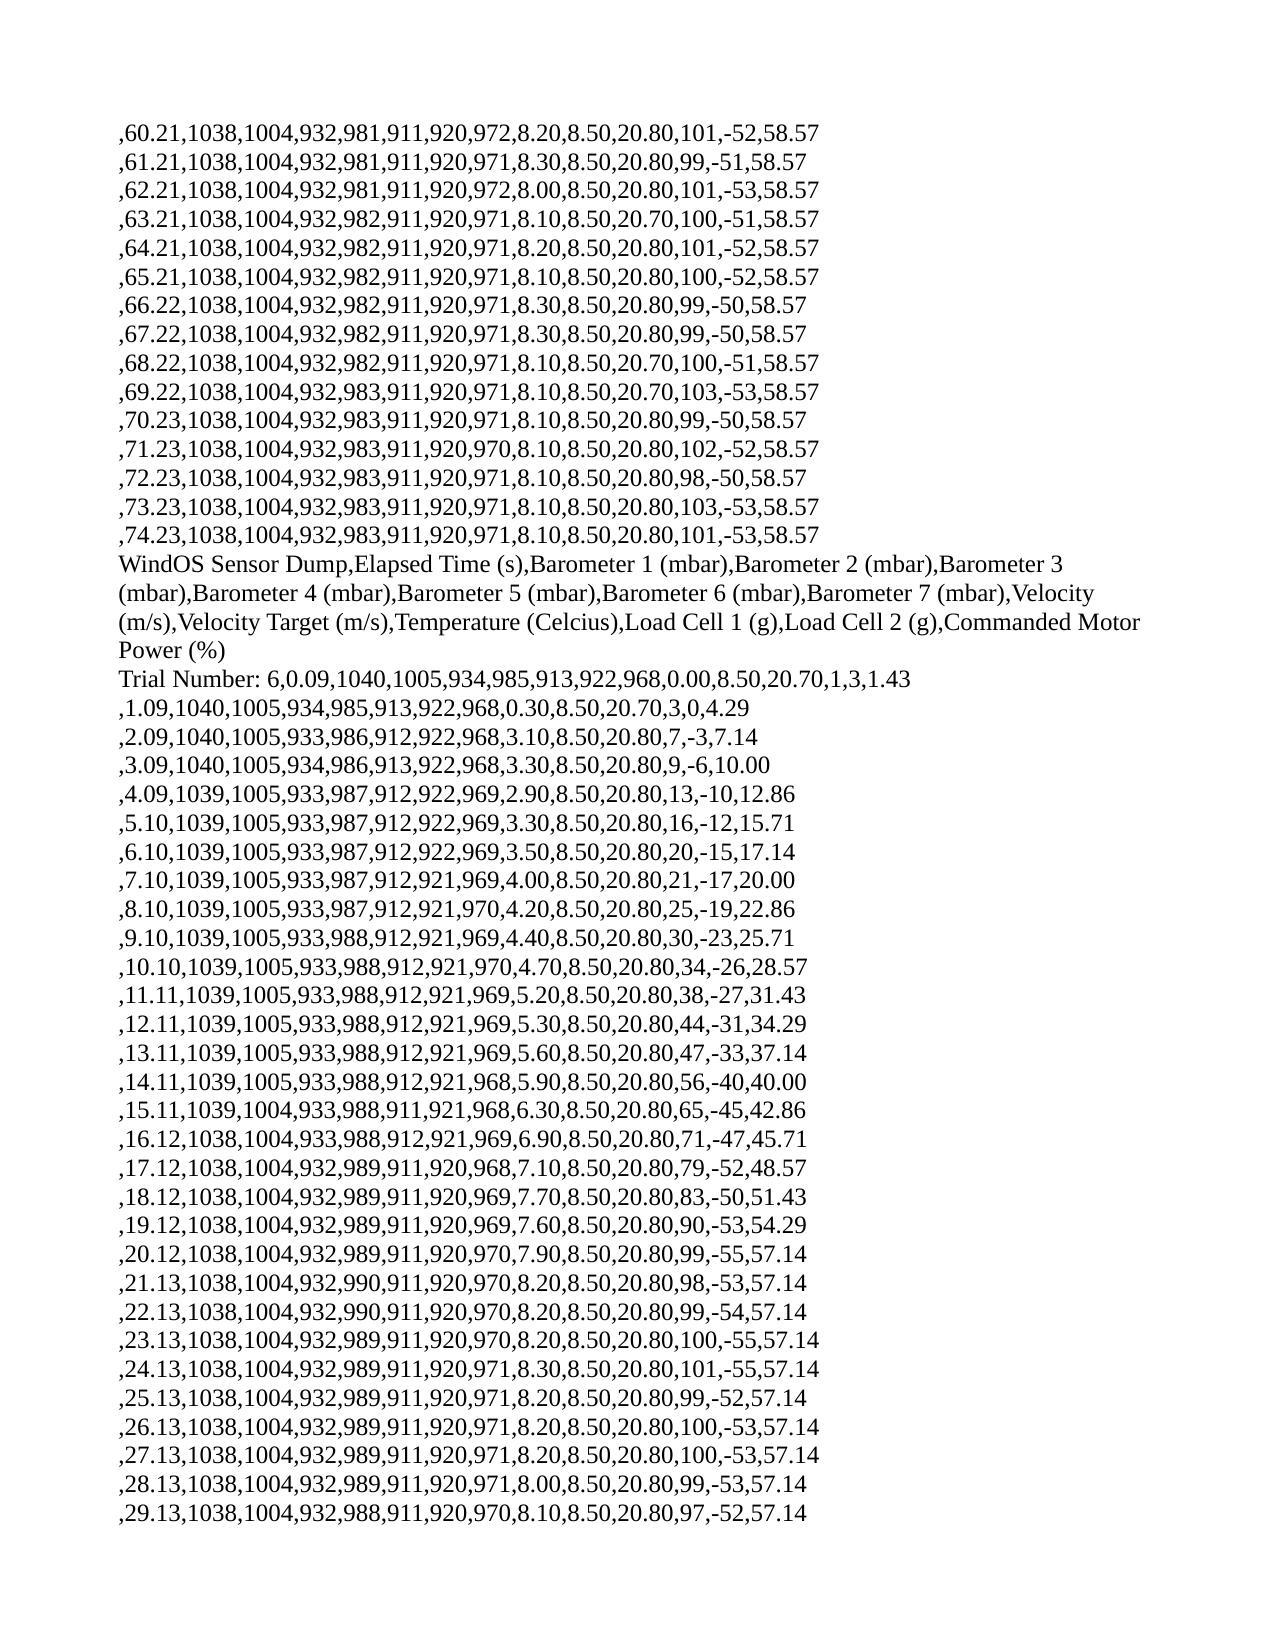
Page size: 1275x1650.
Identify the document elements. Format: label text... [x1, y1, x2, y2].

text ,20.12,1038,1004,932,989,911,920,970,7.90,8.50,20.80,99,-55,57.14 [118, 1239, 1157, 1268]
text ,15.11,1039,1004,933,988,911,921,968,6.30,8.50,20.80,65,-45,42.86 [118, 1096, 1157, 1124]
text ,12.11,1039,1005,933,988,912,921,969,5.30,8.50,20.80,44,-31,34.29 [118, 1009, 1157, 1038]
text ,68.22,1038,1004,932,982,911,920,971,8.10,8.50,20.70,100,-51,58.57 [118, 348, 1157, 377]
text ,2.09,1040,1005,933,986,912,922,968,3.10,8.50,20.80,7,-3,7.14 [118, 722, 1157, 751]
text ,61.21,1038,1004,932,981,911,920,971,8.30,8.50,20.80,99,-51,58.57 [118, 147, 1157, 176]
text ,74.23,1038,1004,932,983,911,920,971,8.10,8.50,20.80,101,-53,58.57 [118, 521, 1157, 549]
text ,63.21,1038,1004,932,982,911,920,971,8.10,8.50,20.70,100,-51,58.57 [118, 204, 1157, 233]
text ,16.12,1038,1004,933,988,912,921,969,6.90,8.50,20.80,71,-47,45.71 [118, 1124, 1157, 1153]
text WindOS Sensor Dump,Elapsed Time (s),Barometer 1 (mbar),Barometer 2 (mbar),Barometer 3 (mbar),Barometer 4 (mbar),Barometer 5 (mbar),Barometer 6 (mbar),Barometer 7 (mbar),Velocity (m/s),Velocity Target (m/s),Temperature (Celcius),Load Cell 1 (g),Load Cell 2 (g),Commanded Motor Power (%) [118, 549, 1157, 664]
text ,19.12,1038,1004,932,989,911,920,969,7.60,8.50,20.80,90,-53,54.29 [118, 1211, 1157, 1239]
text ,62.21,1038,1004,932,981,911,920,972,8.00,8.50,20.80,101,-53,58.57 [118, 176, 1157, 204]
text ,66.22,1038,1004,932,982,911,920,971,8.30,8.50,20.80,99,-50,58.57 [118, 291, 1157, 319]
text ,60.21,1038,1004,932,981,911,920,972,8.20,8.50,20.80,101,-52,58.57 [118, 118, 1157, 147]
text ,73.23,1038,1004,932,983,911,920,971,8.10,8.50,20.80,103,-53,58.57 [118, 492, 1157, 521]
text ,71.23,1038,1004,932,983,911,920,970,8.10,8.50,20.80,102,-52,58.57 [118, 434, 1157, 463]
text ,25.13,1038,1004,932,989,911,920,971,8.20,8.50,20.80,99,-52,57.14 [118, 1383, 1157, 1412]
text ,64.21,1038,1004,932,982,911,920,971,8.20,8.50,20.80,101,-52,58.57 [118, 233, 1157, 262]
text ,10.10,1039,1005,933,988,912,921,970,4.70,8.50,20.80,34,-26,28.57 [118, 952, 1157, 981]
text ,23.13,1038,1004,932,989,911,920,970,8.20,8.50,20.80,100,-55,57.14 [118, 1326, 1157, 1354]
text ,21.13,1038,1004,932,990,911,920,970,8.20,8.50,20.80,98,-53,57.14 [118, 1268, 1157, 1297]
text ,28.13,1038,1004,932,989,911,920,971,8.00,8.50,20.80,99,-53,57.14 [118, 1469, 1157, 1498]
text ,7.10,1039,1005,933,987,912,921,969,4.00,8.50,20.80,21,-17,20.00 [118, 866, 1157, 894]
text ,26.13,1038,1004,932,989,911,920,971,8.20,8.50,20.80,100,-53,57.14 [118, 1412, 1157, 1441]
text ,29.13,1038,1004,932,988,911,920,970,8.10,8.50,20.80,97,-52,57.14 [118, 1498, 1157, 1527]
text ,1.09,1040,1005,934,985,913,922,968,0.30,8.50,20.70,3,0,4.29 [118, 693, 1157, 722]
text ,5.10,1039,1005,933,987,912,922,969,3.30,8.50,20.80,16,-12,15.71 [118, 808, 1157, 837]
text ,6.10,1039,1005,933,987,912,922,969,3.50,8.50,20.80,20,-15,17.14 [118, 837, 1157, 866]
text ,8.10,1039,1005,933,987,912,921,970,4.20,8.50,20.80,25,-19,22.86 [118, 894, 1157, 923]
text ,17.12,1038,1004,932,989,911,920,968,7.10,8.50,20.80,79,-52,48.57 [118, 1153, 1157, 1182]
text ,4.09,1039,1005,933,987,912,922,969,2.90,8.50,20.80,13,-10,12.86 [118, 779, 1157, 808]
text ,72.23,1038,1004,932,983,911,920,971,8.10,8.50,20.80,98,-50,58.57 [118, 463, 1157, 492]
text ,18.12,1038,1004,932,989,911,920,969,7.70,8.50,20.80,83,-50,51.43 [118, 1182, 1157, 1211]
text ,11.11,1039,1005,933,988,912,921,969,5.20,8.50,20.80,38,-27,31.43 [118, 981, 1157, 1009]
text ,67.22,1038,1004,932,982,911,920,971,8.30,8.50,20.80,99,-50,58.57 [118, 319, 1157, 348]
text ,13.11,1039,1005,933,988,912,921,969,5.60,8.50,20.80,47,-33,37.14 [118, 1038, 1157, 1067]
text ,24.13,1038,1004,932,989,911,920,971,8.30,8.50,20.80,101,-55,57.14 [118, 1354, 1157, 1383]
text ,65.21,1038,1004,932,982,911,920,971,8.10,8.50,20.80,100,-52,58.57 [118, 262, 1157, 291]
text ,22.13,1038,1004,932,990,911,920,970,8.20,8.50,20.80,99,-54,57.14 [118, 1297, 1157, 1326]
text ,69.22,1038,1004,932,983,911,920,971,8.10,8.50,20.70,103,-53,58.57 [118, 377, 1157, 406]
text ,9.10,1039,1005,933,988,912,921,969,4.40,8.50,20.80,30,-23,25.71 [118, 923, 1157, 952]
text ,14.11,1039,1005,933,988,912,921,968,5.90,8.50,20.80,56,-40,40.00 [118, 1067, 1157, 1096]
text Trial Number: 6,0.09,1040,1005,934,985,913,922,968,0.00,8.50,20.70,1,3,1.43 [118, 664, 1157, 693]
text ,27.13,1038,1004,932,989,911,920,971,8.20,8.50,20.80,100,-53,57.14 [118, 1441, 1157, 1469]
text ,70.23,1038,1004,932,983,911,920,971,8.10,8.50,20.80,99,-50,58.57 [118, 406, 1157, 434]
text ,3.09,1040,1005,934,986,913,922,968,3.30,8.50,20.80,9,-6,10.00 [118, 751, 1157, 779]
